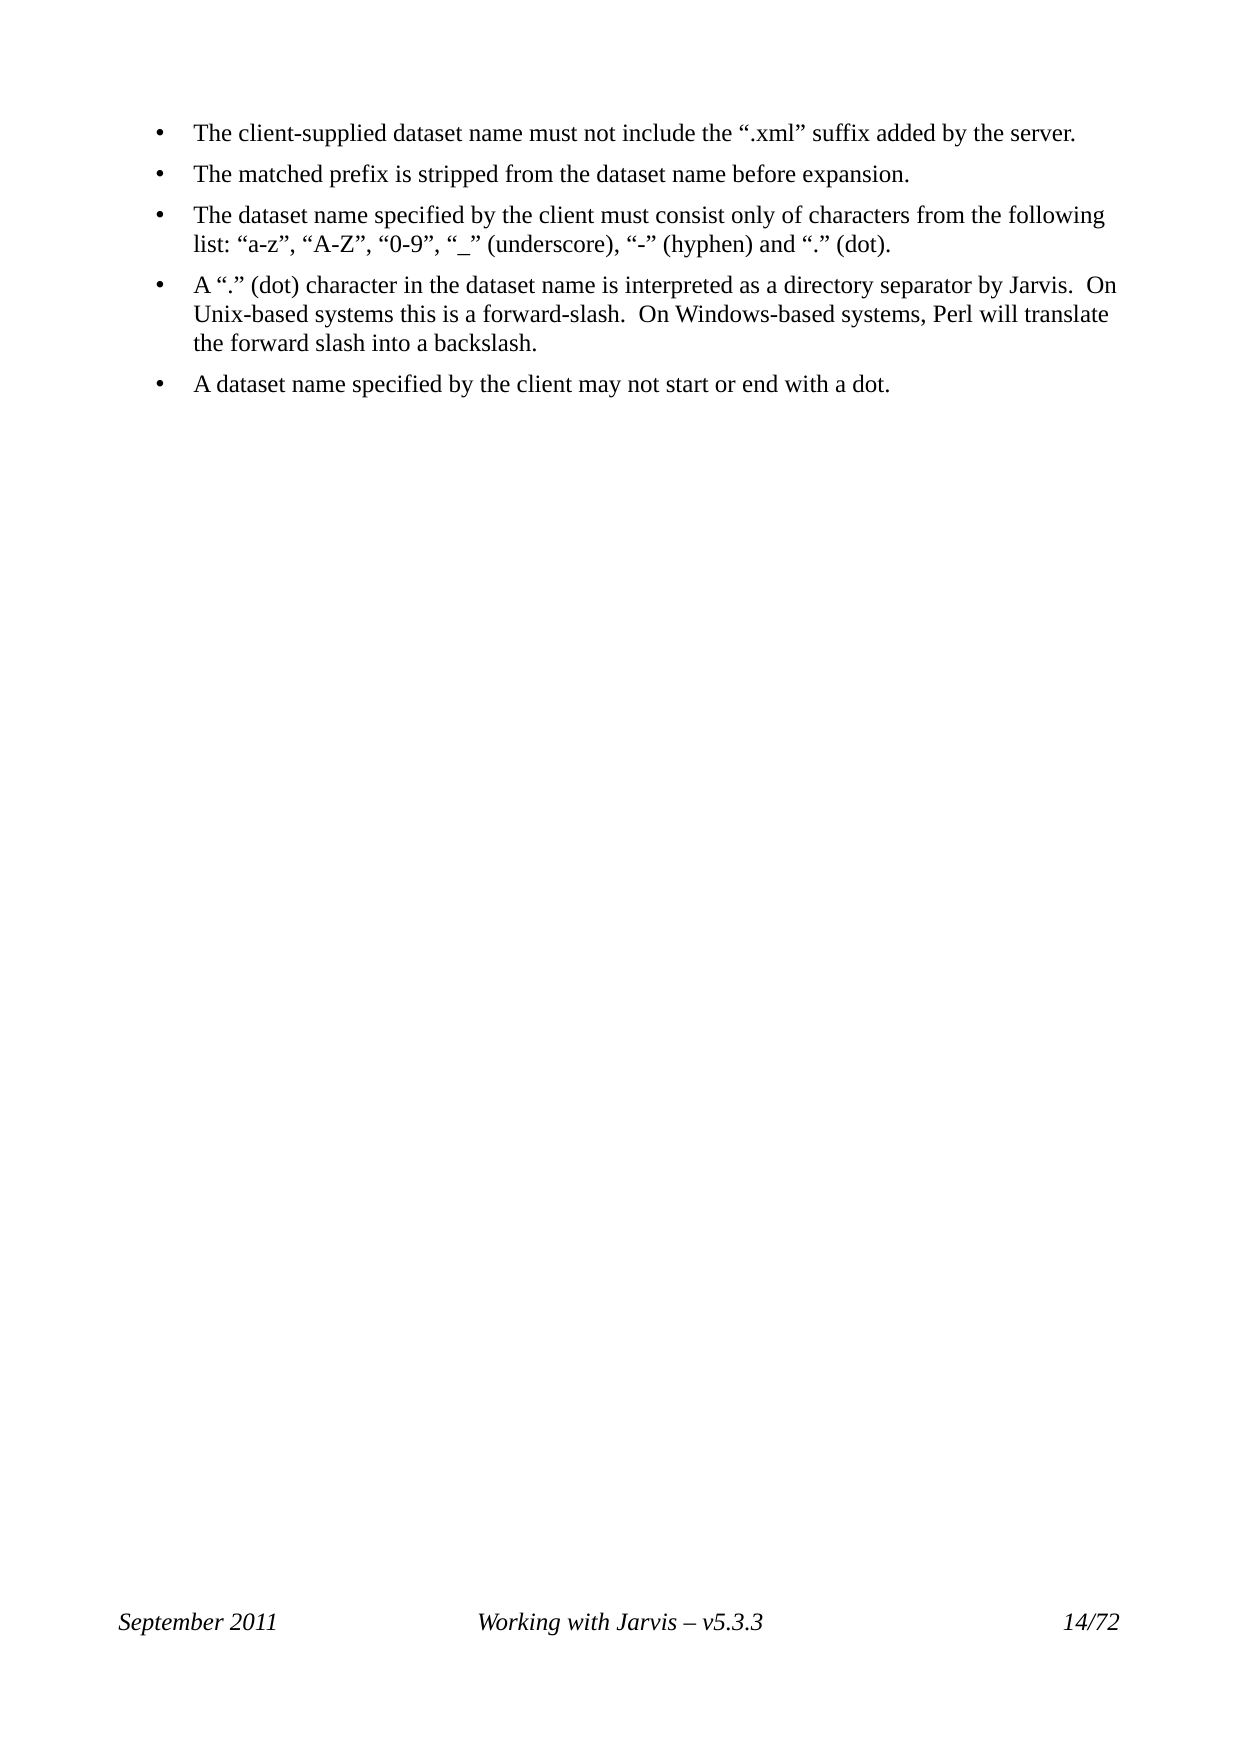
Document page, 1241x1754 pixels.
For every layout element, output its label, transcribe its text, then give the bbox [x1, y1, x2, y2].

list The client-supplied dataset name must not include the “.xml” suffix added by the server. [156, 118, 1122, 147]
list The dataset name specified by the client must consist only of characters from the following list: “a-z”, “A-Z”, “0-9”, “_” (underscore), “-” (hyphen) and “.” (dot). [156, 201, 1122, 258]
list A dataset name specified by the client may not start or end with a dot. [156, 369, 1122, 398]
list A “.” (dot) character in the dataset name is interpreted as a directory separator by Jarvis. On Unix-based systems this is a forward-slash. On Windows-based systems, Perl will translate the forward slash into a backslash. [156, 271, 1122, 357]
list The matched prefix is stripped from the dataset name before expansion. [156, 159, 1122, 188]
